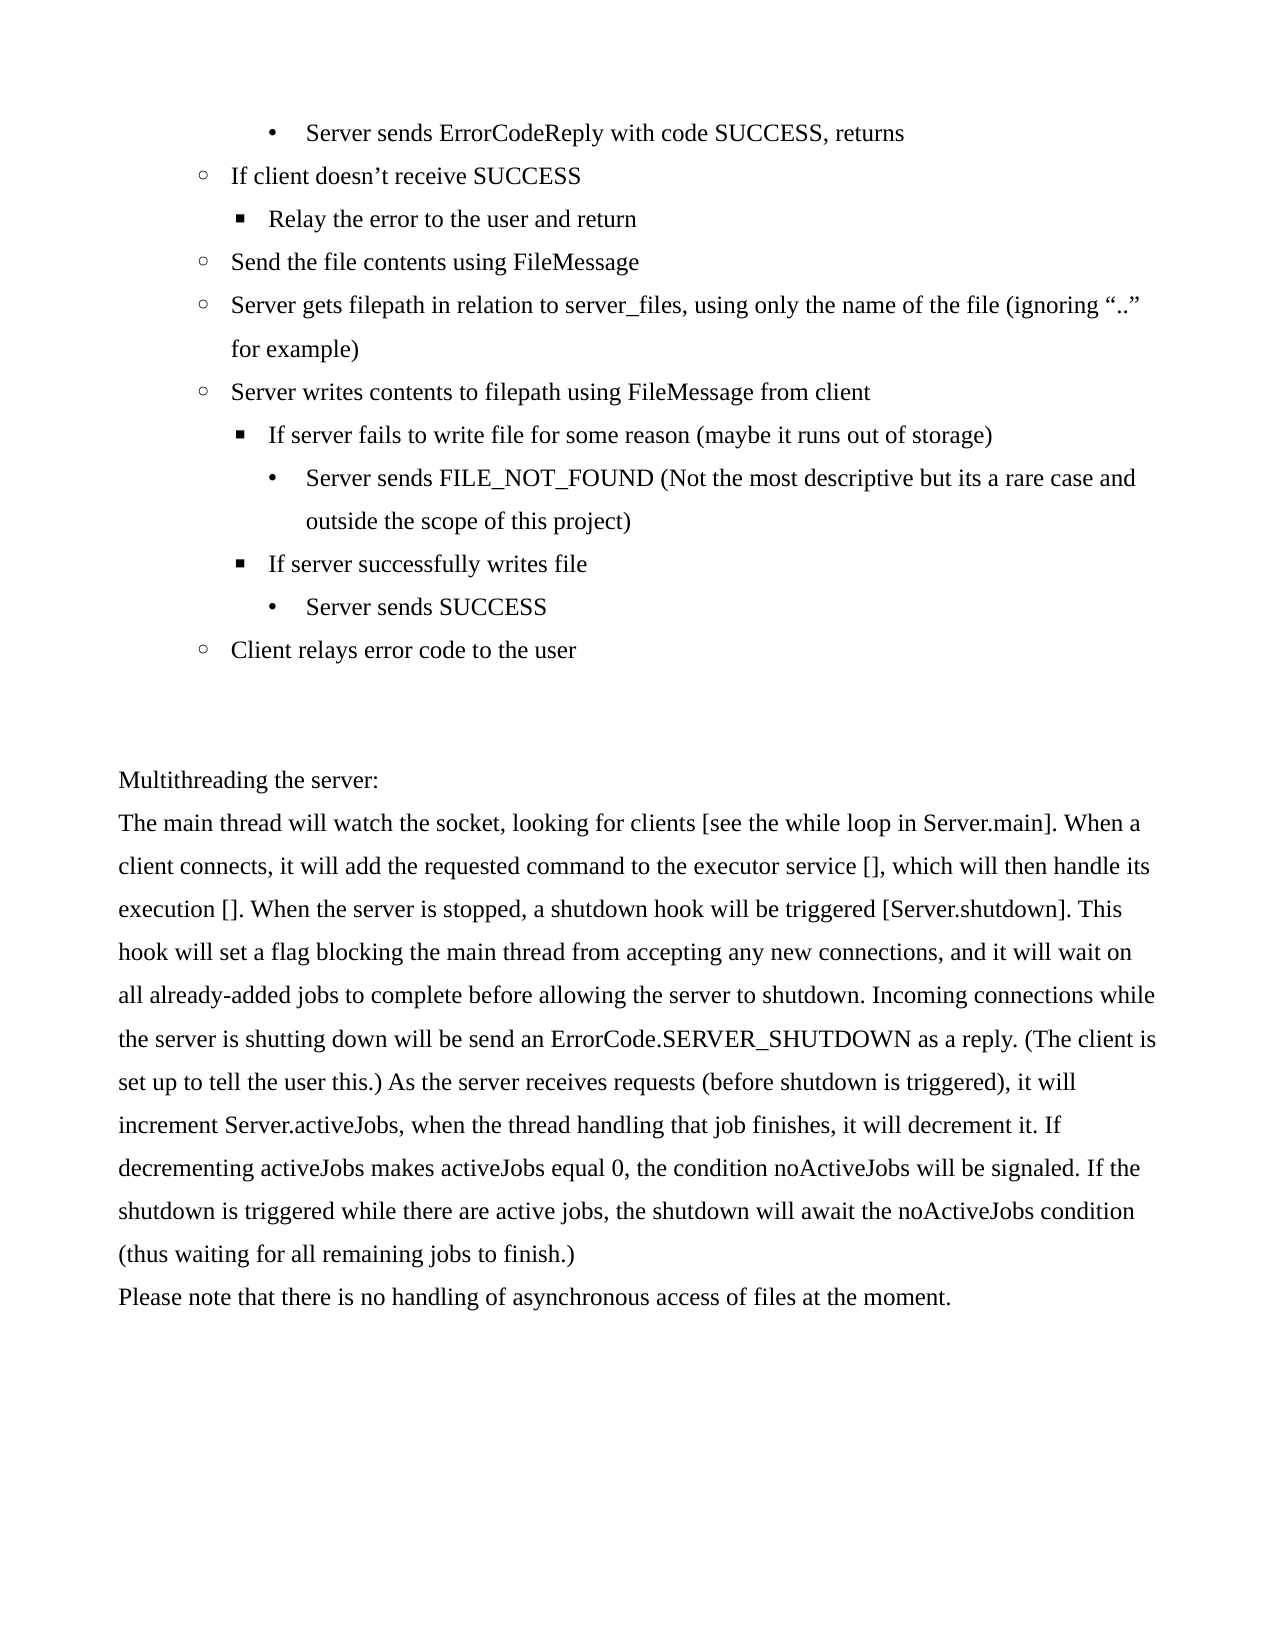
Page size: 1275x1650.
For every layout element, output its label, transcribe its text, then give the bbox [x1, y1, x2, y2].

list Server writes contents to filepath using FileMessage from client [193, 377, 1157, 406]
list If server successfully writes file [231, 549, 1157, 578]
list Relay the error to the user and return [231, 204, 1157, 233]
text The main thread will watch the socket, looking for clients [see the while loop in Server.main]. When a client connects, it will add the requested command to the executor service [], which will then handle its execution []. When the server is stopped, a shutdown hook will be triggered [Server.shutdown]. This hook will set a flag blocking the main thread from accepting any new connections, and it will wait on all already-added jobs to complete before allowing the server to shutdown. Incoming connections while the server is shutting down will be send an ErrorCode.SERVER_SHUTDOWN as a reply. (The client is set up to tell the user this.) As the server receives requests (before shutdown is triggered), it will increment Server.activeJobs, when the thread handling that job finishes, it will decrement it. If decrementing activeJobs makes activeJobs equal 0, the condition noActiveJobs will be signaled. If the shutdown is triggered while there are active jobs, the shutdown will await the noActiveJobs condition (thus waiting for all remaining jobs to finish.) [118, 808, 1157, 1268]
list If client doesn’t receive SUCCESS [193, 161, 1157, 190]
list Server gets filepath in relation to server_files, using only the name of the file (ignoring “..” for example) [193, 291, 1157, 362]
list Server sends SUCCESS [268, 592, 1157, 621]
list Client relays error code to the user [193, 636, 1157, 664]
list Server sends ErrorCodeReply with code SUCCESS, returns [268, 118, 1157, 147]
list Server sends FILE_NOT_FOUND (Not the most descriptive but its a rare case and outside the scope of this project) [268, 463, 1157, 535]
list Send the file contents using FileMessage [193, 247, 1157, 276]
text Please note that there is no handling of asynchronous access of files at the moment. [118, 1282, 1157, 1311]
list If server fails to write file for some reason (maybe it runs out of storage) [231, 420, 1157, 449]
text Multithreading the server: [118, 765, 1157, 794]
